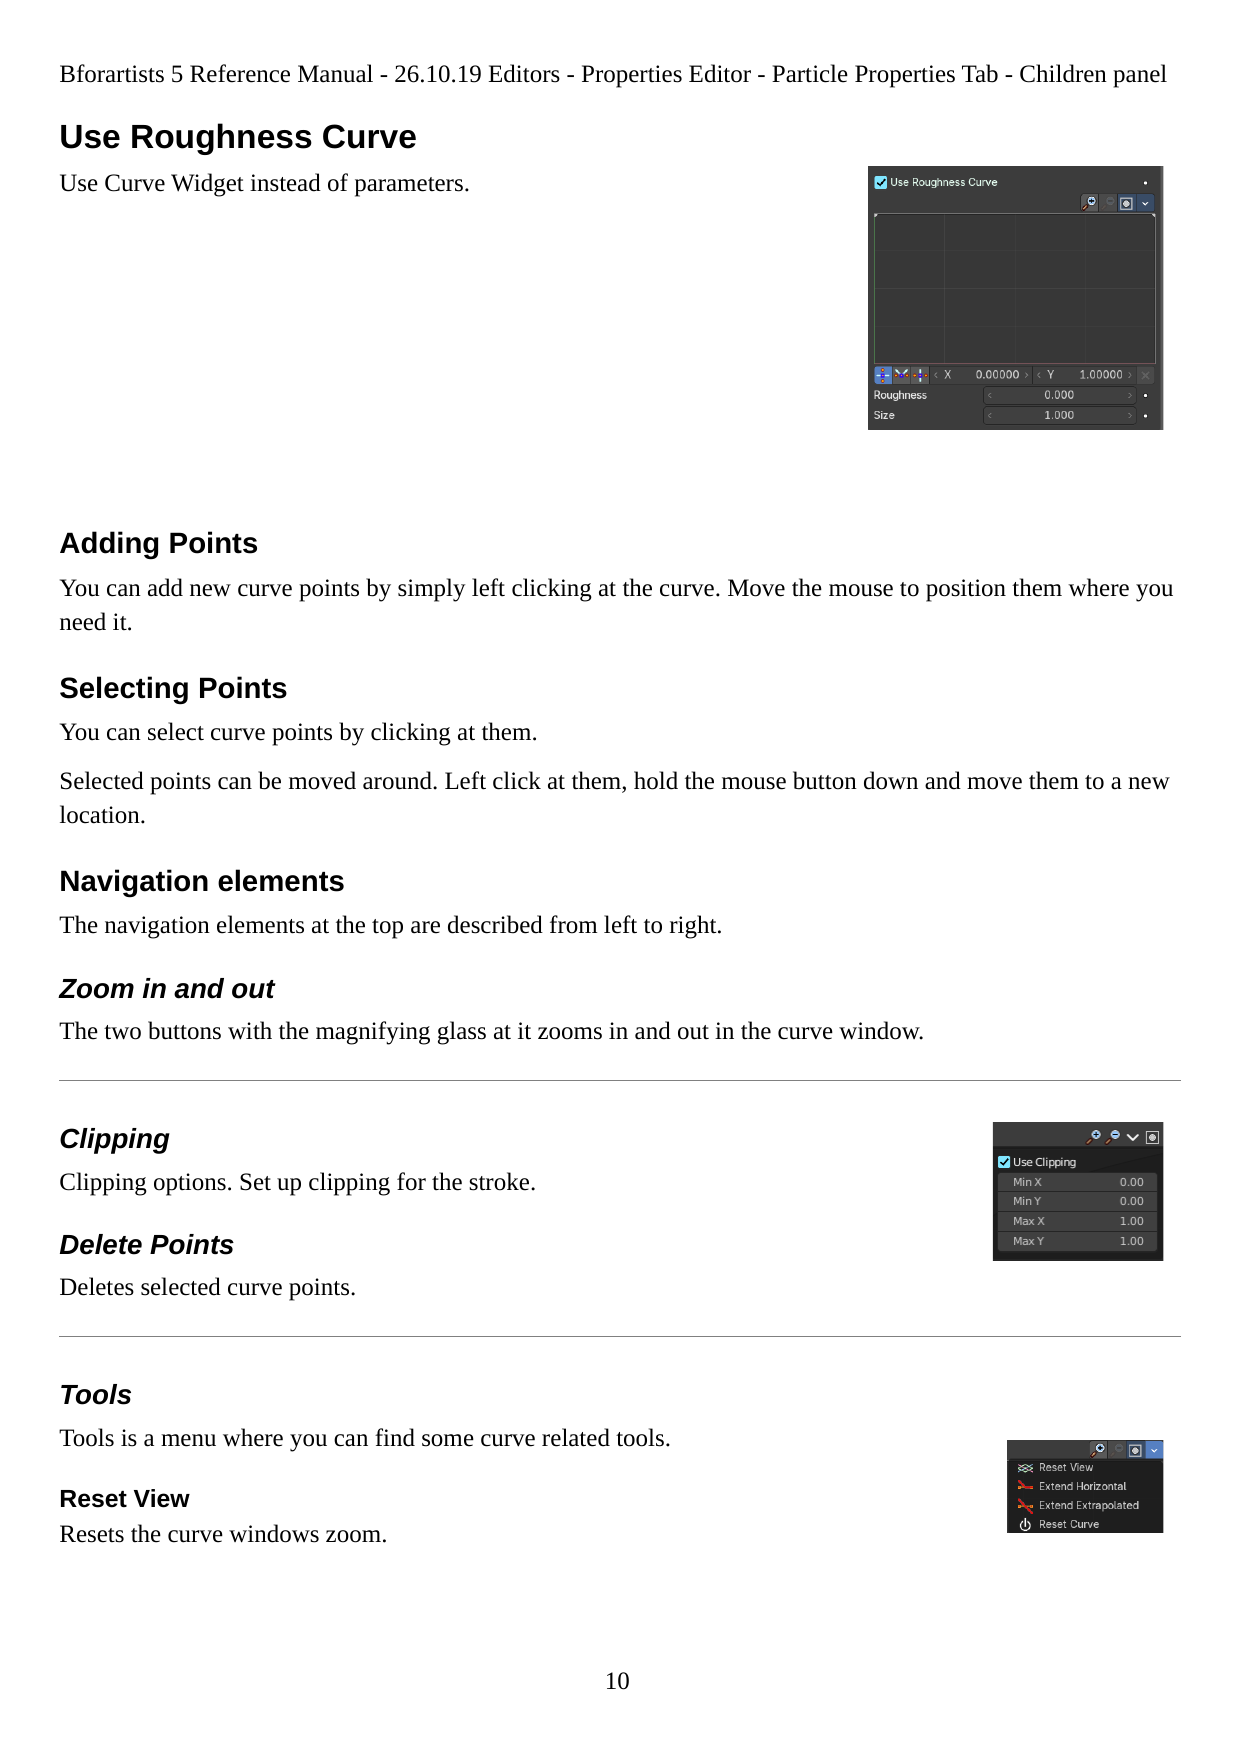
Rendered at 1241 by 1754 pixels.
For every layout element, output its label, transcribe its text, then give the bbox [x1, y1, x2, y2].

subtitle Clipping [59, 1122, 992, 1154]
text Clipping options. Set up clipping for the stroke. [59, 1167, 992, 1195]
subtitle Use Roughness Curve [59, 117, 1181, 156]
text The navigation elements at the top are described from left to right. [59, 911, 1181, 939]
text Selected points can be moved around. Left click at them, hold the mouse button down and move them to a new location. [59, 766, 1181, 829]
subtitle Zoom in and out [59, 972, 1181, 1004]
subtitle Delete Points [59, 1228, 992, 1260]
subtitle [1164, 1228, 1181, 1260]
subtitle [1164, 1122, 1181, 1154]
picture [868, 166, 1164, 430]
subtitle Selecting Points [59, 671, 1181, 704]
subtitle Navigation elements [59, 864, 1181, 898]
text Use Curve Widget instead of parameters. [59, 168, 868, 197]
text The two buttons with the magnifying glass at it zooms in and out in the curve window. [59, 1016, 1181, 1045]
text Deletes selected curve points. [59, 1272, 1181, 1301]
subtitle [1164, 1484, 1181, 1513]
subtitle Tools [59, 1378, 1181, 1410]
picture [1007, 1440, 1164, 1533]
picture [992, 1122, 1164, 1261]
subtitle Adding Points [59, 526, 1181, 560]
text Resets the curve windows zoom. [59, 1519, 1181, 1548]
subtitle Reset View [59, 1484, 1007, 1513]
text Tools is a menu where you can find some curve related tools. [59, 1423, 1181, 1451]
text You can add new curve points by simply left clicking at the curve. Move the mouse to position them where you need it. [59, 573, 1181, 636]
text You can select curve points by clicking at them. [59, 717, 1181, 746]
